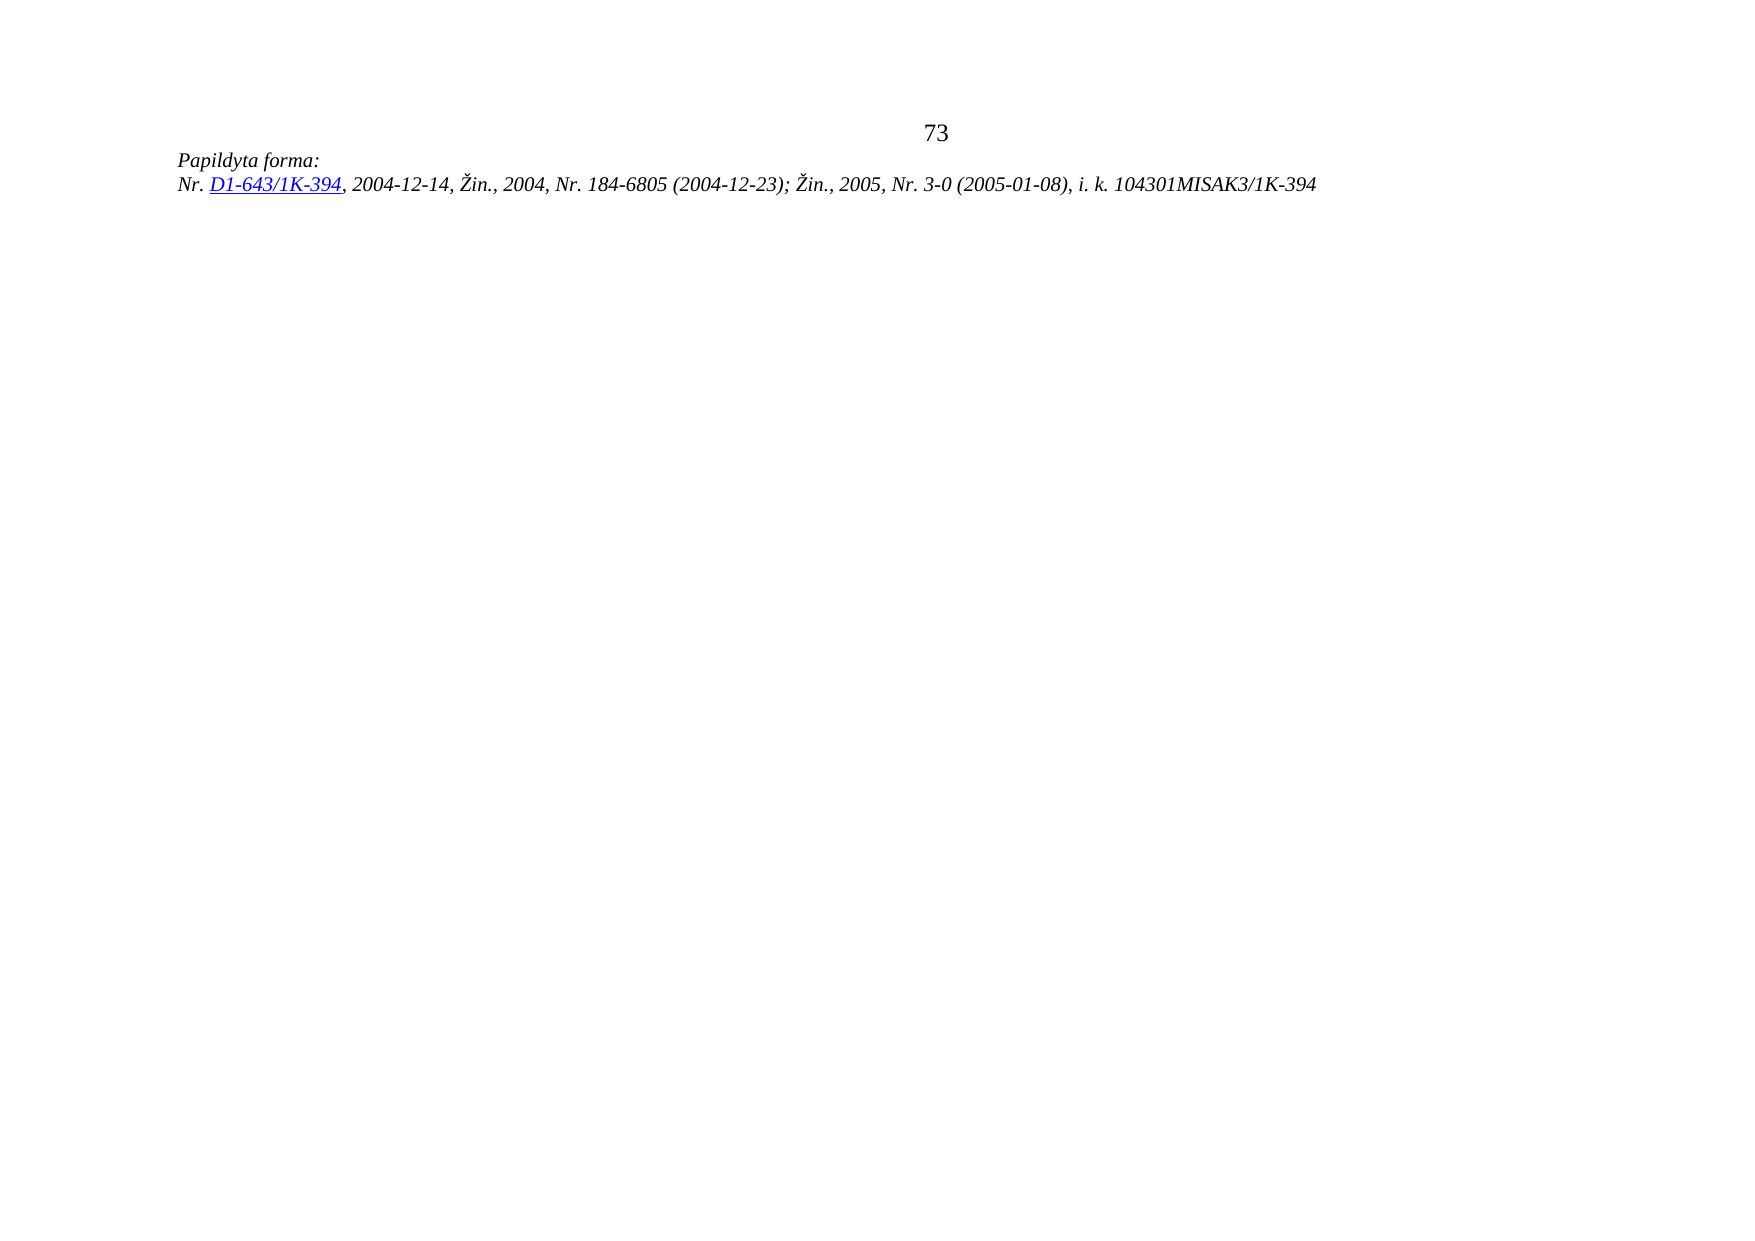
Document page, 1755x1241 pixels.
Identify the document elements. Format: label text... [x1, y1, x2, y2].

text Papildyta forma: [177, 148, 1695, 172]
text Nr. D1-643/1K-394, 2004-12-14, Žin., 2004, Nr. 184-6805 (2004-12-23); Žin., 2005, Nr. 3-0 (2005-01-08), i. k. 104301MISAK3/1K-394 [177, 172, 1695, 196]
